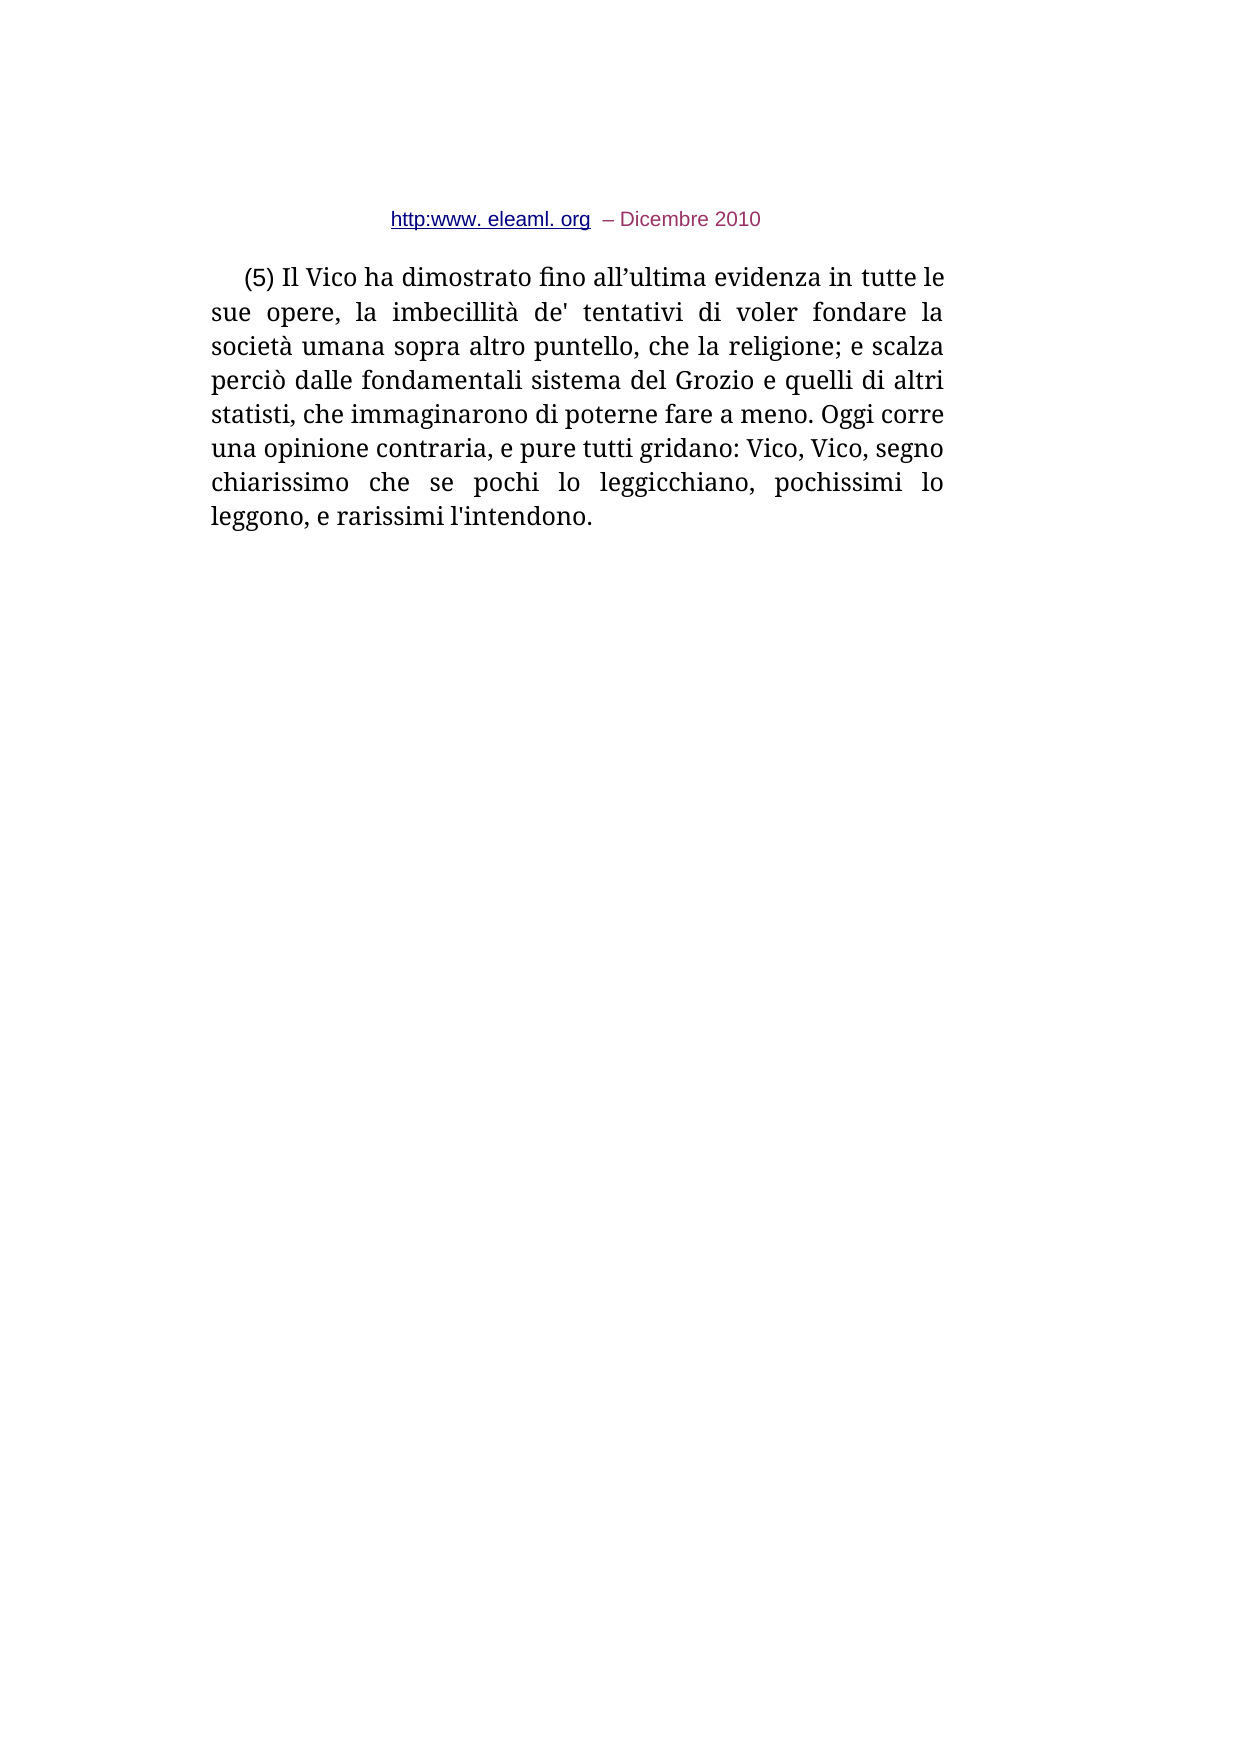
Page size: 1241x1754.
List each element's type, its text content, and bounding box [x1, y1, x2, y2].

list Il Vico ha dimostrato fino all’ultima evidenza in tutte le sue opere, la imbecillità de' tentativi di voler fondare la società umana sopra altro puntello, che la religione; e scalza perciò dalle fondamentali sistema del Grozio e quelli di altri statisti, che immaginarono di poterne fare a meno. Oggi corre una opinione contraria, e pure tutti gridano: Vico, Vico, segno chiarissimo che se pochi lo leggicchiano, pochissimi lo leggono, e rarissimi l'intendono. [211, 260, 945, 533]
